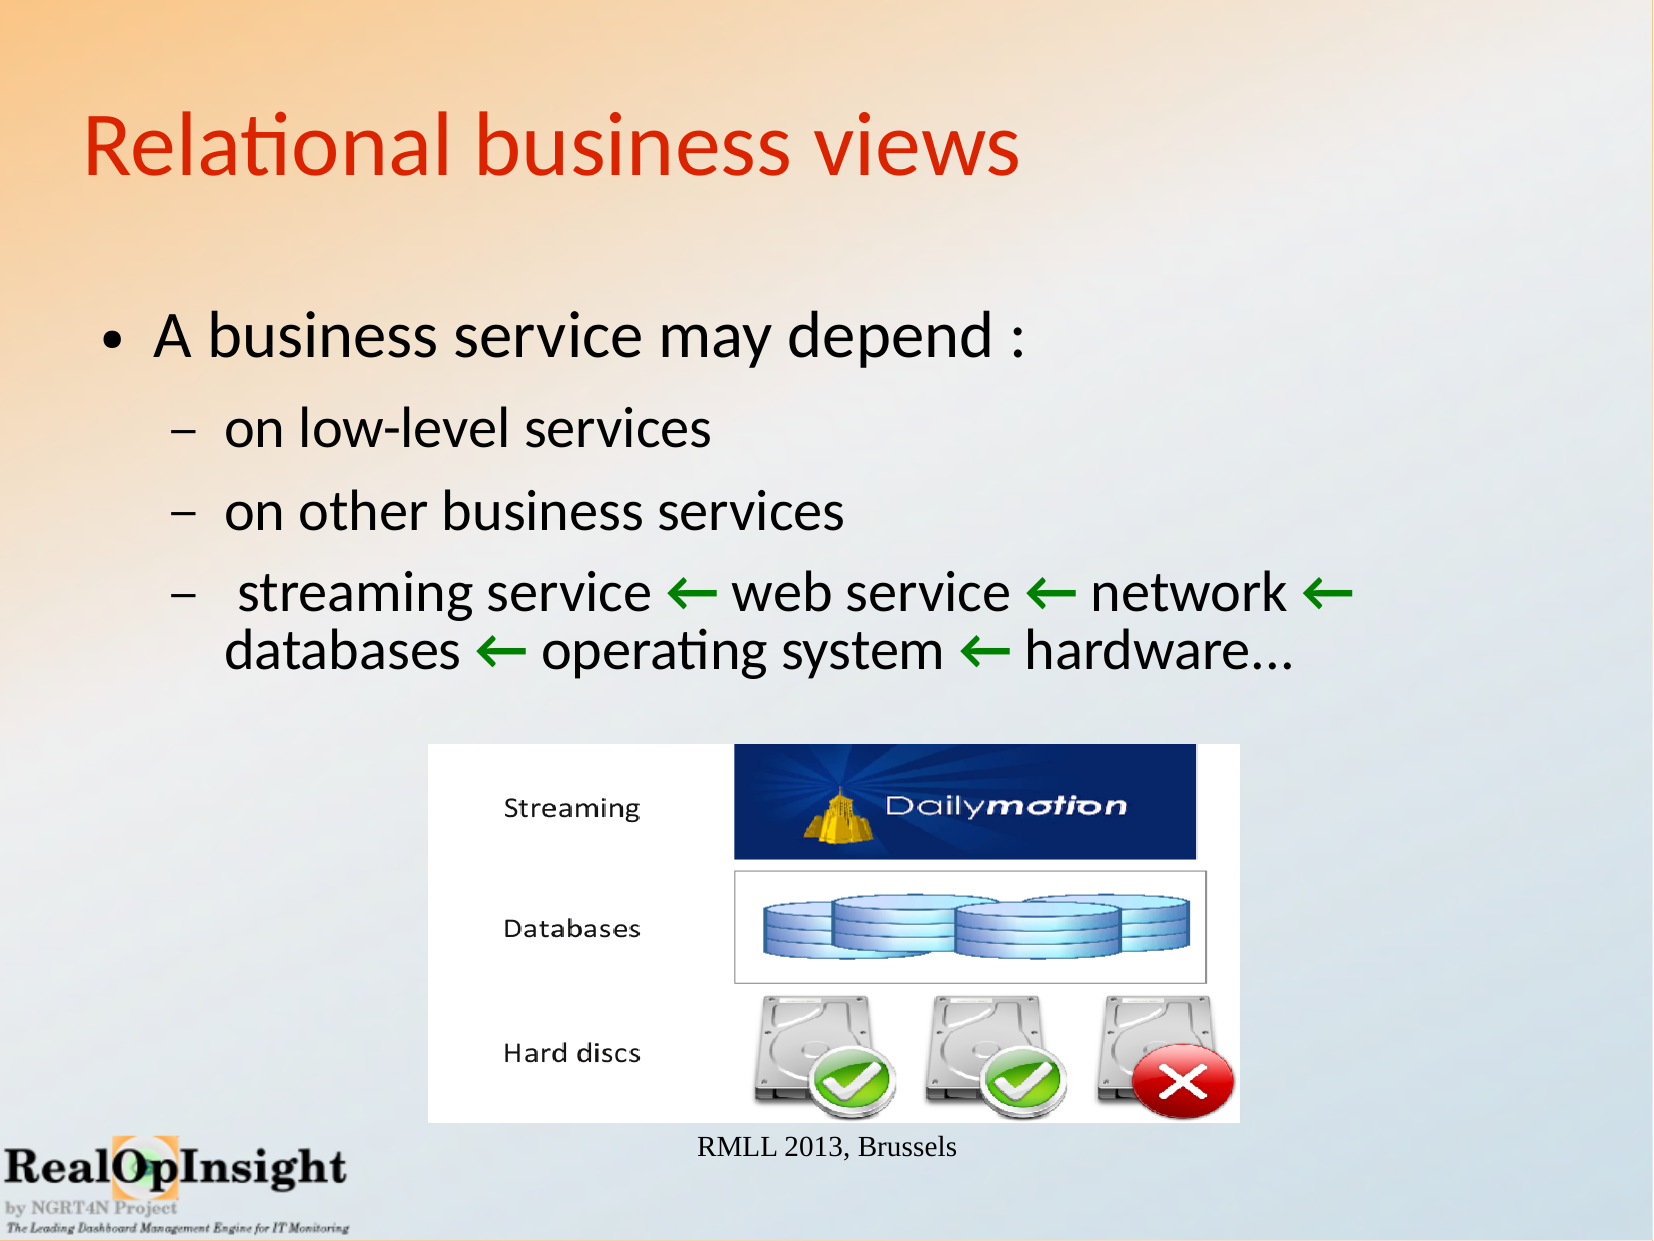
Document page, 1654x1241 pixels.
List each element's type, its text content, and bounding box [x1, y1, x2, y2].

list A business service may depend : on low-level services on other business services streaming service ← web service ← network ← databases ← operating system ← hardware... [82, 307, 1538, 1028]
picture [0, 0, 1654, 1241]
title Relational business views [82, 49, 1547, 257]
